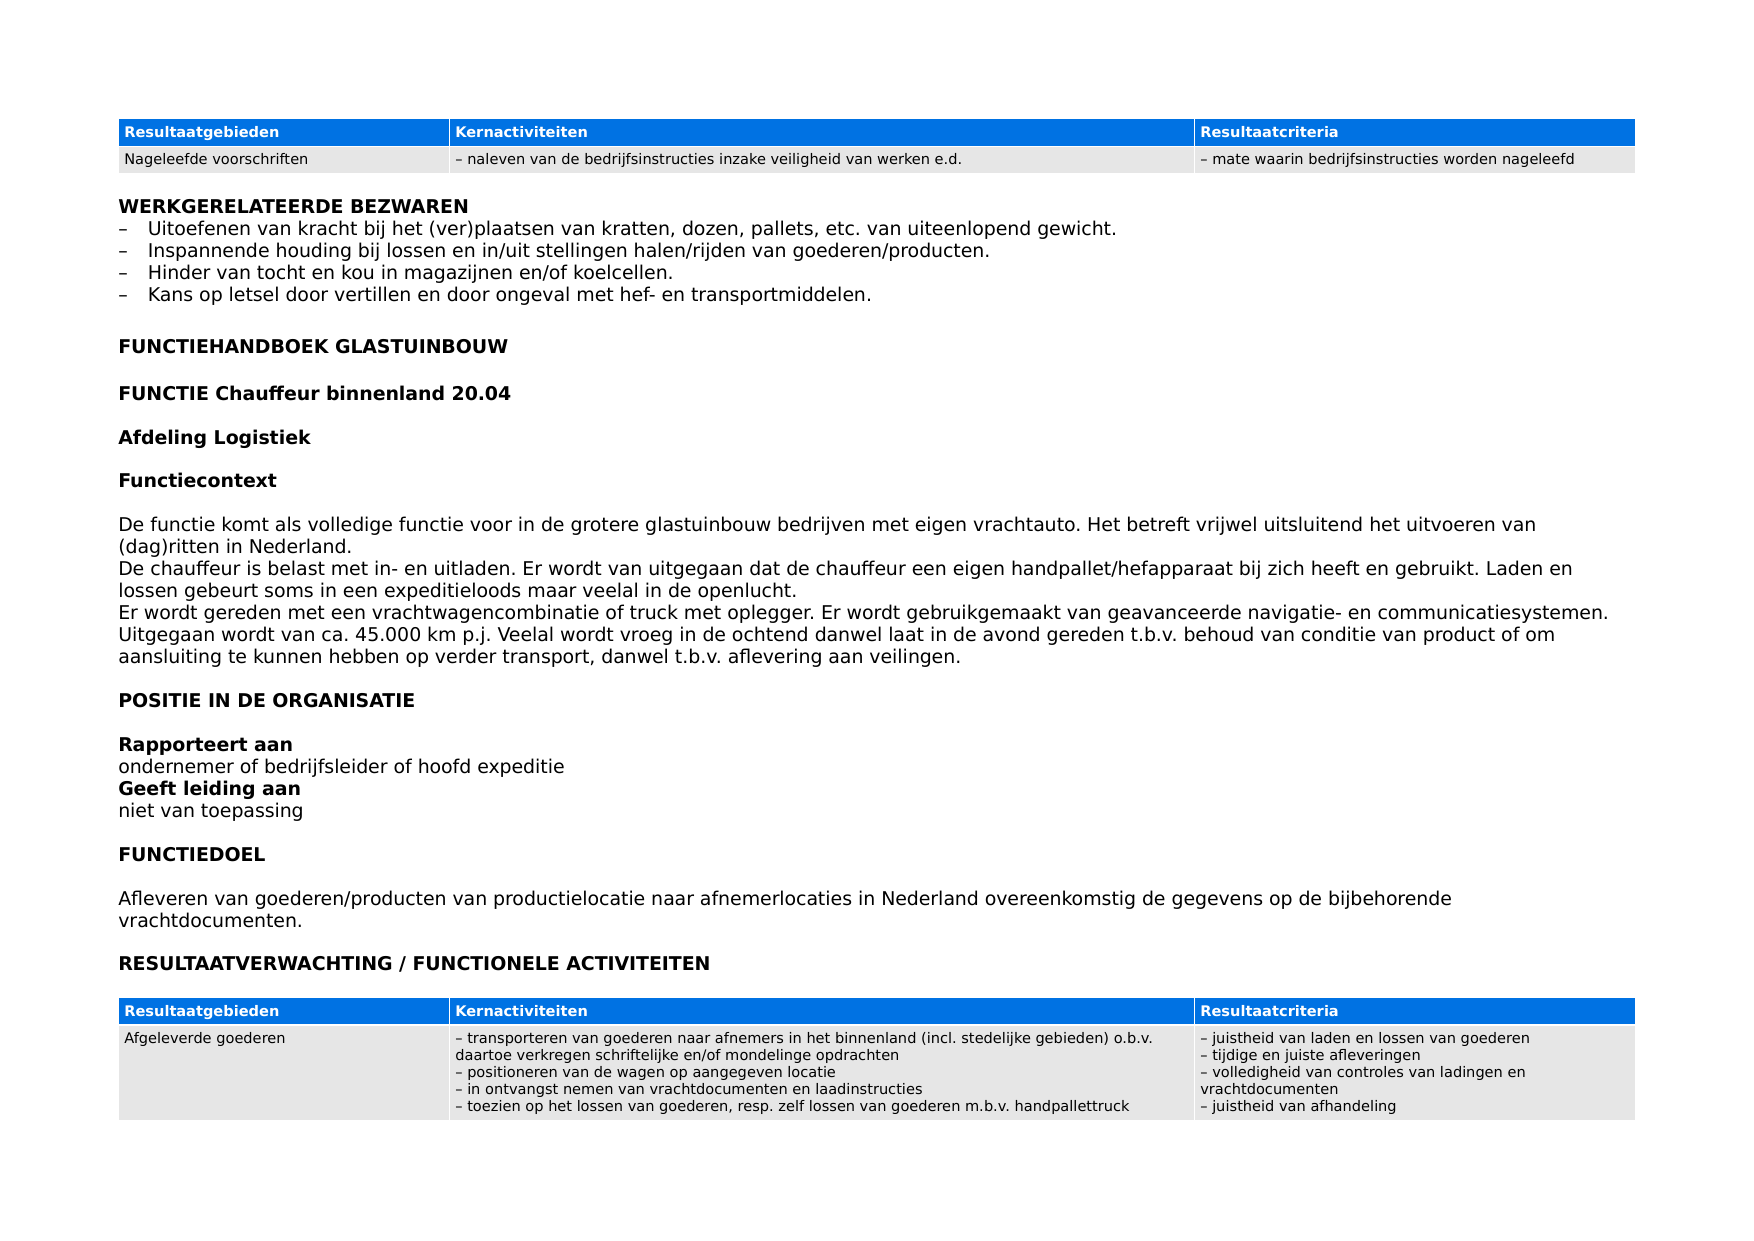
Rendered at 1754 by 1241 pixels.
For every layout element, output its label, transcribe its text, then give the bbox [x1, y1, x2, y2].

text – Kans op letsel door vertillen en door ongeval met hef- en transportmiddelen. [118, 284, 1636, 306]
table_header Resultaatcriteria [1195, 998, 1635, 1024]
table_header Resultaatgebieden [119, 998, 449, 1024]
table_header Kernactiviteiten [450, 998, 1194, 1024]
text – Hinder van tocht en kou in magazijnen en/of koelcellen. [118, 262, 1636, 284]
table_cell – mate waarin bedrijfsinstructies worden nageleefd [1195, 147, 1635, 173]
text Er wordt gereden met een vrachtwagencombinatie of truck met oplegger. Er wordt gebruikgemaakt van geavanceerde navigatie- en communicatiesystemen. Uitgegaan wordt van ca. 45.000 km p.j. Veelal wordt vroeg in de ochtend danwel laat in de avond gereden t.b.v. behoud van conditie van product of om aansluiting te kunnen hebben op verder transport, danwel t.b.v. aflevering aan veilingen. [118, 602, 1636, 668]
table_cell – naleven van de bedrijfsinstructies inzake veiligheid van werken e.d. [450, 147, 1194, 173]
text Rapporteert aan [118, 734, 1636, 756]
text De chauffeur is belast met in- en uitladen. Er wordt van uitgegaan dat de chauffeur een eigen handpallet/hefapparaat bij zich heeft en gebruikt. Laden en lossen gebeurt soms in een expeditieloods maar veelal in de openlucht. [118, 558, 1636, 602]
text ondernemer of bedrijfsleider of hoofd expeditie [118, 756, 1636, 778]
table_header Kernactiviteiten [450, 119, 1194, 146]
subtitle FUNCTIEHANDBOEK GLASTUINBOUW [118, 336, 1636, 358]
text – Uitoefenen van kracht bij het (ver)plaatsen van kratten, dozen, pallets, etc. van uiteenlopend gewicht. [118, 218, 1636, 240]
subtitle Afdeling Logistiek [118, 427, 1636, 448]
subtitle WERKGERELATEERDE BEZWAREN [118, 196, 1636, 218]
table_cell Afgeleverde goederen [119, 1026, 449, 1120]
subtitle RESULTAATVERWACHTING / FUNCTIONELE ACTIVITEITEN [118, 953, 1636, 975]
table_cell – juistheid van laden en lossen van goederen – tijdige en juiste afleveringen – volledigheid van controles van ladingen en vrachtdocumenten – juistheid van afhandeling [1195, 1026, 1635, 1120]
text niet van toepassing [118, 800, 1636, 822]
text Afleveren van goederen/producten van productielocatie naar afnemerlocaties in Nederland overeenkomstig de gegevens op de bijbehorende vrachtdocumenten. [118, 887, 1636, 931]
subtitle FUNCTIEDOEL [118, 844, 1636, 866]
table_header Resultaatgebieden [119, 119, 449, 146]
text – Inspannende houding bij lossen en in/uit stellingen halen/rijden van goederen/producten. [118, 240, 1636, 262]
subtitle POSITIE IN DE ORGANISATIE [118, 690, 1636, 712]
table_cell Nageleefde voorschriften [119, 147, 449, 173]
subtitle Functiecontext [118, 470, 1636, 492]
text Geeft leiding aan [118, 778, 1636, 800]
table_header Resultaatcriteria [1195, 119, 1635, 146]
table_cell – transporteren van goederen naar afnemers in het binnenland (incl. stedelijke gebieden) o.b.v. daartoe verkregen schriftelijke en/of mondelinge opdrachten – positioneren van de wagen op aangegeven locatie – in ontvangst nemen van vrachtdocumenten en laadinstructies – toezien op het lossen van goederen, resp. zelf lossen van goederen m.b.v. handpallettruck [450, 1026, 1194, 1120]
text De functie komt als volledige functie voor in de grotere glastuinbouw bedrijven met eigen vrachtauto. Het betreft vrijwel uitsluitend het uitvoeren van (dag)ritten in Nederland. [118, 514, 1636, 558]
subtitle FUNCTIE Chauffeur binnenland 20.04 [118, 383, 1636, 405]
